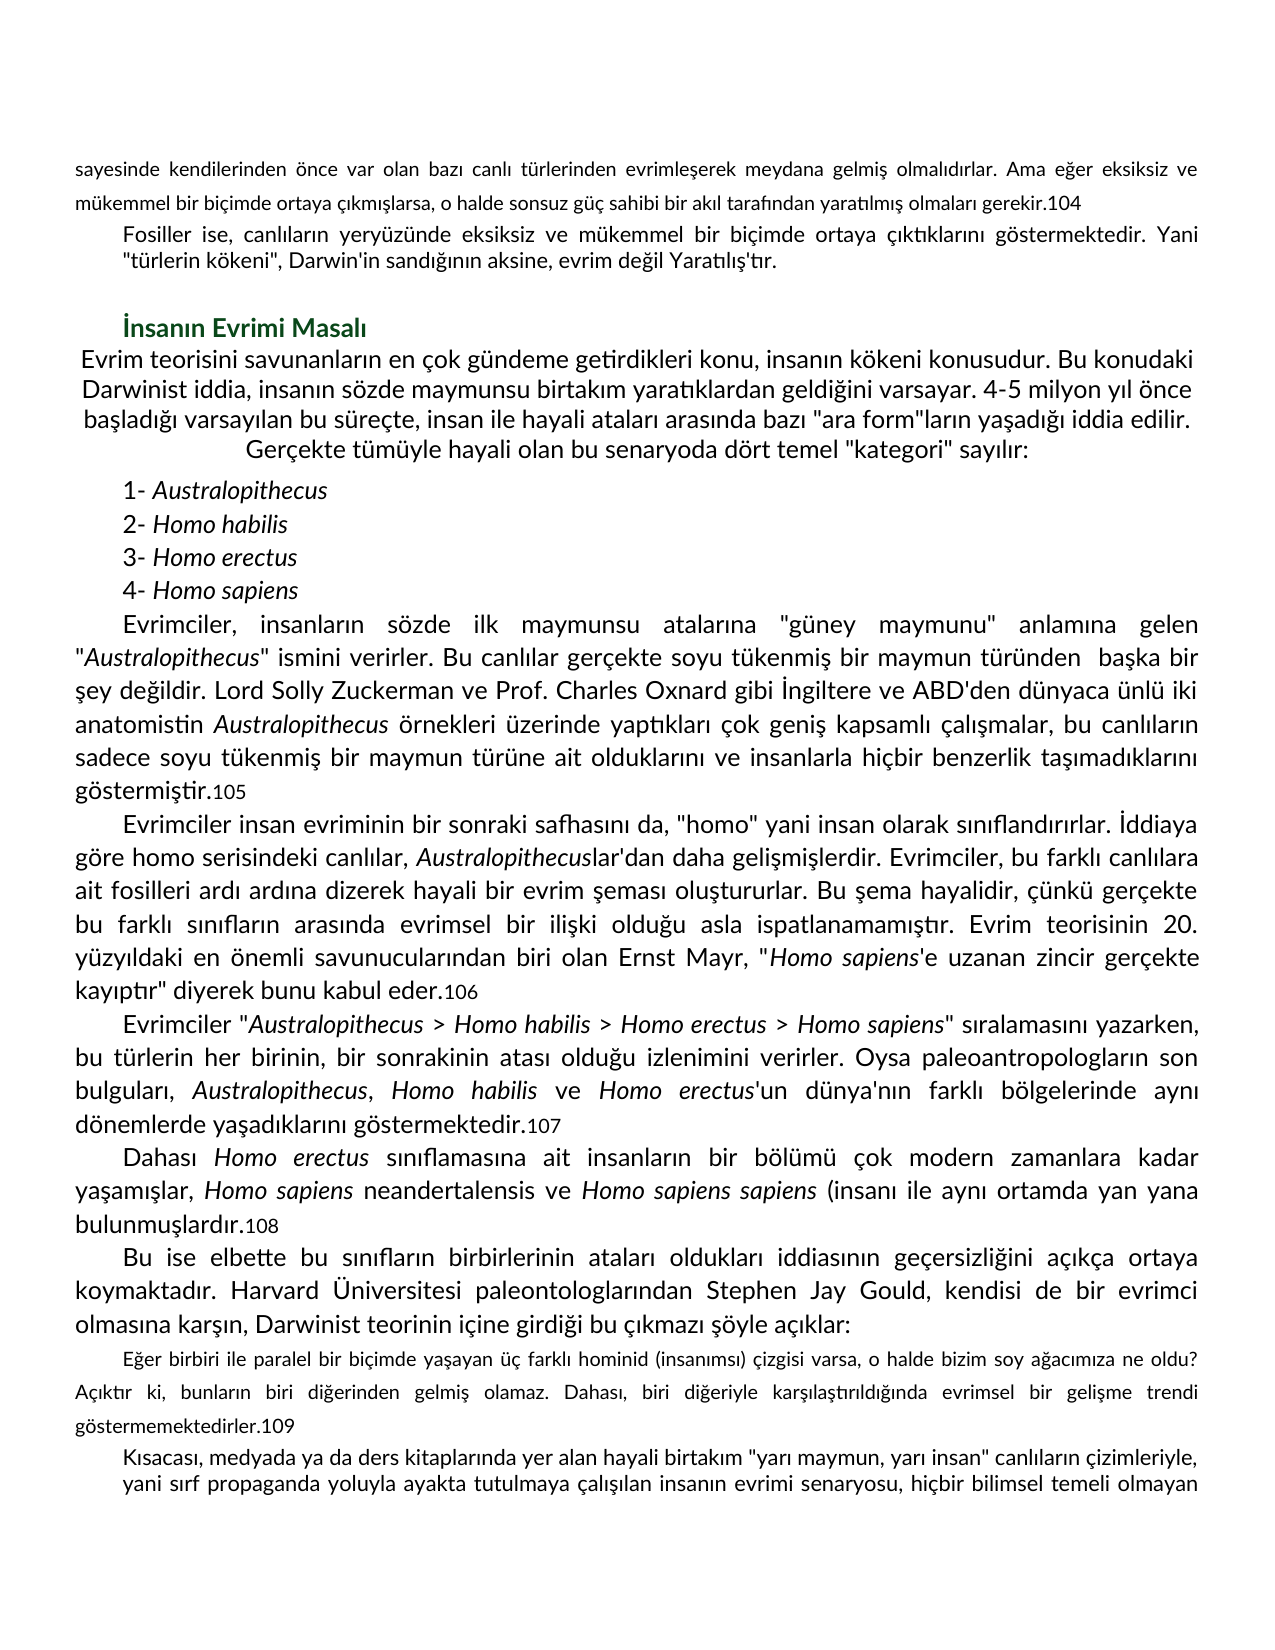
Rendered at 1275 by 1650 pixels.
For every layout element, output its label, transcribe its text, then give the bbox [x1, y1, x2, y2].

text Bu ise elbette bu sınıfların birbirlerinin ataları oldukları iddiasının geçersizliğini açıkça ortaya koymaktadır. Harvard Üniversitesi paleontologlarından Stephen Jay Gould, kendisi de bir evrimci olmasına karşın, Darwinist teorinin içine girdiği bu çıkmazı şöyle açıklar: [75, 1240, 1200, 1340]
text Evrim teorisini savunanların en çok gündeme getirdikleri konu, insanın kökeni konusudur. Bu konudaki Darwinist iddia, insanın sözde maymunsu birtakım yaratıklardan geldiğini varsayar. 4-5 milyon yıl önce başladığı varsayılan bu süreçte, insan ile hayali ataları arasında bazı "ara form"ların yaşadığı iddia edilir. Gerçekte tümüyle hayali olan bu senaryoda dört temel "kategori" sayılır: [75, 344, 1200, 464]
text Evrimciler insan evriminin bir sonraki safhasını da, "homo" yani insan olarak sınıflandırırlar. İddiaya göre homo serisindeki canlılar, Australopithecuslar'dan daha gelişmişlerdir. Evrimciler, bu farklı canlılara ait fosilleri ardı ardına dizerek hayali bir evrim şeması oluştururlar. Bu şema hayalidir, çünkü gerçekte bu farklı sınıfların arasında evrimsel bir ilişki olduğu asla ispatlanamamıştır. Evrim teorisinin 20. yüzyıldaki en önemli savunucularından biri olan Ernst Mayr, "Homo sapiens'e uzanan zincir gerçekte kayıptır" diyerek bunu kabul eder.106 [75, 806, 1200, 1006]
text Evrimciler, insanların sözde ilk maymunsu atalarına "güney maymunu" anlamına gelen "Australopithecus" ismini verirler. Bu canlılar gerçekte soyu tükenmiş bir maymun türünden başka bir şey değildir. Lord Solly Zuckerman ve Prof. Charles Oxnard gibi İngiltere ve ABD'den dünyaca ünlü iki anatomistin Australopithecus örnekleri üzerinde yaptıkları çok geniş kapsamlı çalışmalar, bu canlıların sadece soyu tükenmiş bir maymun türüne ait olduklarını ve insanlarla hiçbir benzerlik taşımadıklarını göstermiştir.105 [75, 606, 1200, 806]
text Dahası Homo erectus sınıflamasına ait insanların bir bölümü çok modern zamanlara kadar yaşamışlar, Homo sapiens neandertalensis ve Homo sapiens sapiens (insanı ile aynı ortamda yan yana bulunmuşlardır.108 [75, 1140, 1200, 1240]
text 1- Australopithecus [75, 473, 1200, 506]
text 2- Homo habilis [75, 506, 1200, 540]
text İnsanın Evrimi Masalı [75, 311, 1200, 344]
text Kısacası, medyada ya da ders kitaplarında yer alan hayali birtakım "yarı maymun, yarı insan" canlıların çizimleriyle, yani sırf propaganda yoluyla ayakta tutulmaya çalışılan insanın evrimi senaryosu, hiçbir bilimsel temeli olmayan [122, 1444, 1200, 1496]
text Eğer birbiri ile paralel bir biçimde yaşayan üç farklı hominid (insanımsı) çizgisi varsa, o halde bizim soy ağacımıza ne oldu? Açıktır ki, bunların biri diğerinden gelmiş olamaz. Dahası, biri diğeriyle karşılaştırıldığında evrimsel bir gelişme trendi göstermemektedirler.109 [75, 1340, 1200, 1440]
text sayesinde kendilerinden önce var olan bazı canlı türlerinden evrimleşerek meydana gelmiş olmalıdırlar. Ama eğer eksiksiz ve mükemmel bir biçimde ortaya çıkmışlarsa, o halde sonsuz güç sahibi bir akıl tarafından yaratılmış olmaları gerekir.104 [75, 150, 1200, 217]
text Fosiller ise, canlıların yeryüzünde eksiksiz ve mükemmel bir biçimde ortaya çıktıklarını göstermektedir. Yani "türlerin kökeni", Darwin'in sandığının aksine, evrim değil Yaratılış'tır. [122, 221, 1200, 273]
text Evrimciler "Australopithecus > Homo habilis > Homo erectus > Homo sapiens" sıralamasını yazarken, bu türlerin her birinin, bir sonrakinin atası olduğu izlenimini verirler. Oysa paleoantropologların son bulguları, Australopithecus, Homo habilis ve Homo erectus'un dünya'nın farklı bölgelerinde aynı dönemlerde yaşadıklarını göstermektedir.107 [75, 1006, 1200, 1140]
text 4- Homo sapiens [75, 573, 1200, 606]
text 3- Homo erectus [75, 540, 1200, 573]
